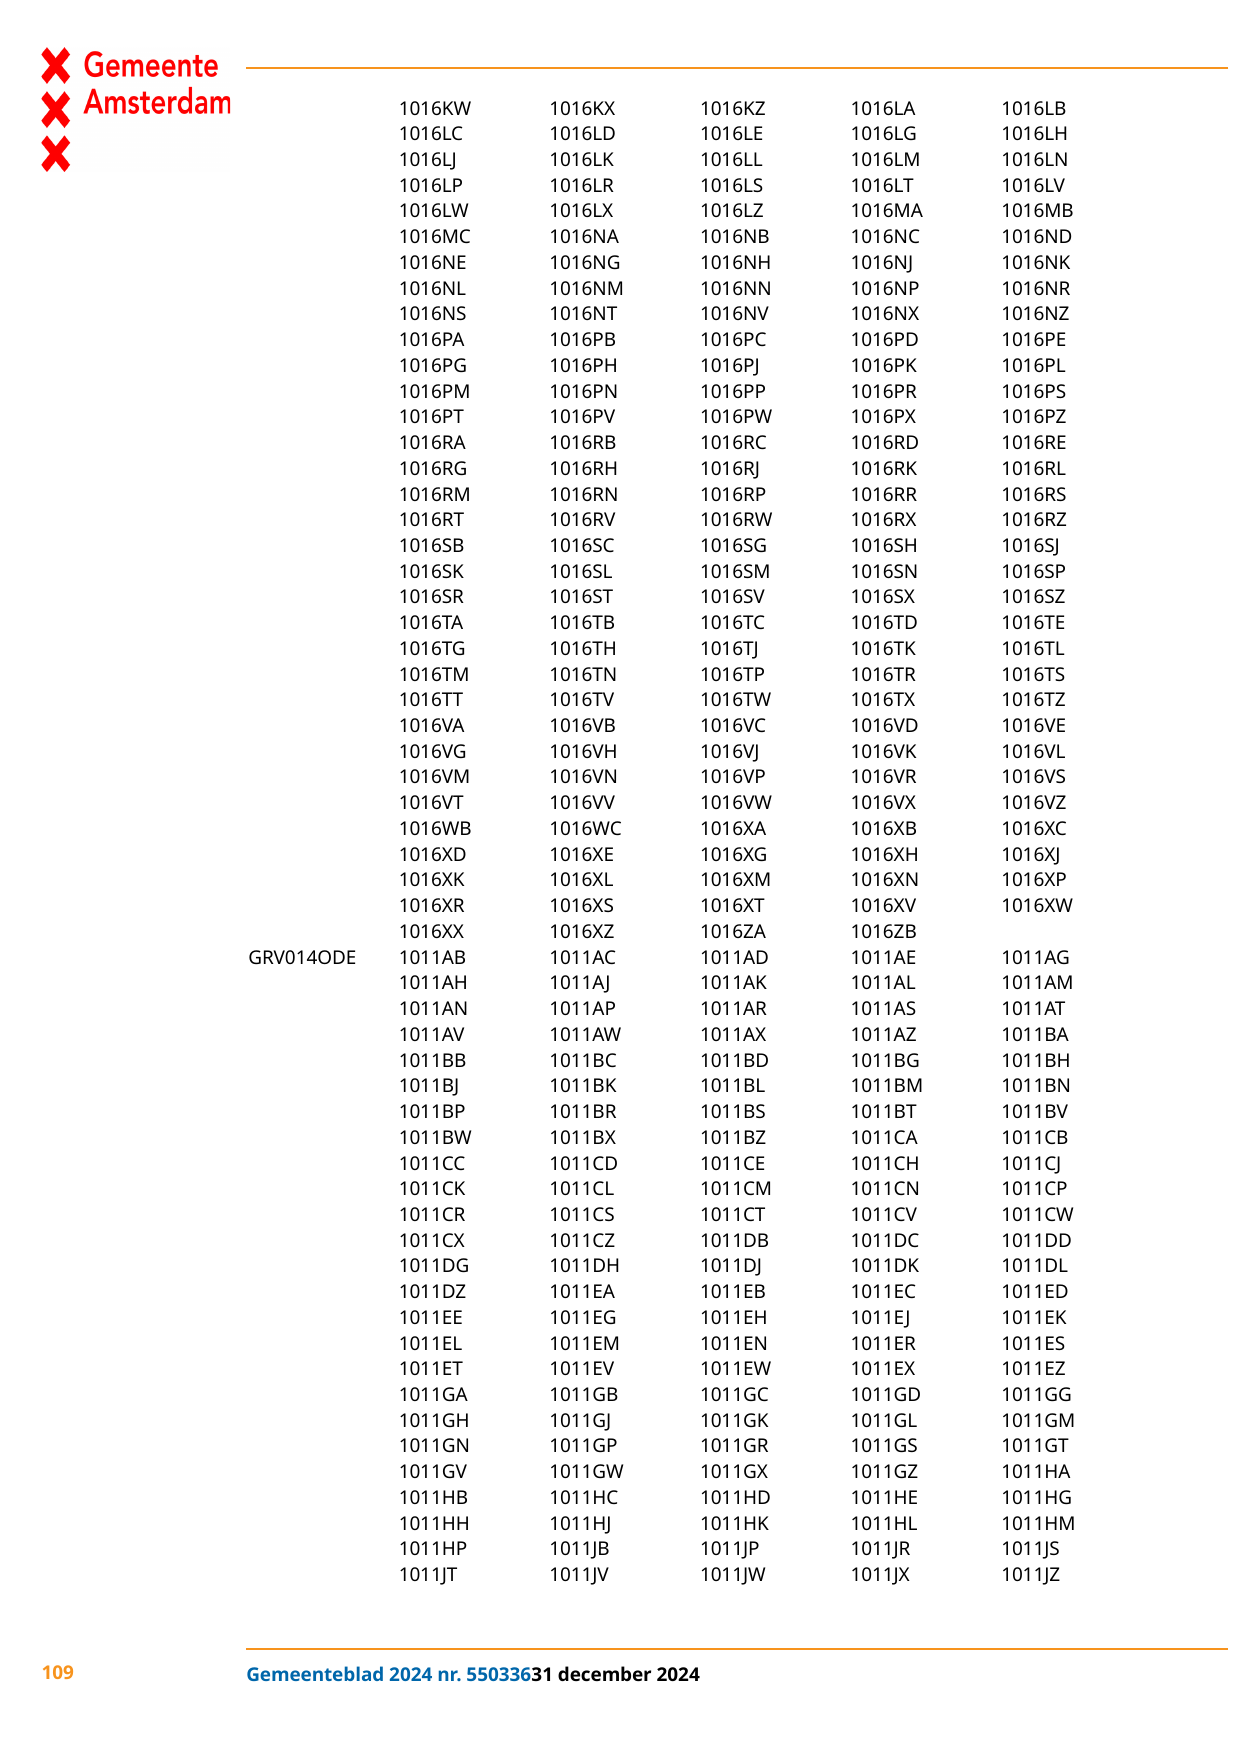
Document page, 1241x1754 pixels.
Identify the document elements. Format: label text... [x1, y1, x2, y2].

table_cell 1011EE [399, 1304, 549, 1330]
table_cell 1011EJ [850, 1304, 1001, 1330]
table_cell 1016RL [1001, 455, 1152, 481]
picture [41, 47, 231, 172]
table_cell 1016VA [399, 712, 549, 738]
table_cell 1011HK [700, 1510, 850, 1536]
table_cell 1011JT [399, 1561, 549, 1587]
table_cell 1016SH [850, 532, 1001, 558]
table_cell 1011AS [850, 995, 1001, 1021]
table_cell [248, 584, 398, 609]
table_cell 1016XZ [549, 918, 700, 944]
table_cell 1016VE [1001, 712, 1152, 738]
table_cell 1016PE [1001, 326, 1152, 352]
table_cell 1016RR [850, 481, 1001, 506]
table_cell [248, 1304, 398, 1330]
table_cell 1011BT [850, 1098, 1001, 1124]
table_cell 1016NB [700, 224, 850, 249]
table_cell 1016PV [549, 404, 700, 429]
table_cell 1016RP [700, 481, 850, 506]
table_cell 1016XX [399, 918, 549, 944]
table_cell [248, 1201, 398, 1227]
table_cell 1016NZ [1001, 301, 1152, 326]
table_cell 1016TZ [1001, 687, 1152, 712]
table_cell 1016PT [399, 404, 549, 429]
table_cell 1016NS [399, 301, 549, 326]
table_cell 1011GG [1001, 1381, 1152, 1407]
table_cell 1016NT [549, 301, 700, 326]
table_cell 1016LX [549, 198, 700, 223]
table_cell 1011AN [399, 995, 549, 1021]
table_cell [248, 1098, 398, 1124]
table_cell 1016LA [850, 95, 1001, 121]
table_cell [248, 867, 398, 892]
table_cell 1016TW [700, 687, 850, 712]
table_cell 1011AL [850, 970, 1001, 995]
table_cell 1016XE [549, 841, 700, 867]
table_cell 1016XP [1001, 867, 1152, 892]
table_cell 1016LG [850, 121, 1001, 146]
table_cell 1016TH [549, 635, 700, 661]
table_cell 1011CM [700, 1175, 850, 1201]
table_cell [248, 1484, 398, 1510]
table_cell 1016RS [1001, 481, 1152, 506]
table_cell 1011AG [1001, 944, 1152, 969]
table_cell 1016PP [700, 378, 850, 403]
table_cell 1016XA [700, 815, 850, 841]
table_cell 1011ET [399, 1356, 549, 1381]
table_cell 1011GK [700, 1407, 850, 1433]
table_cell [248, 995, 398, 1021]
table_cell [248, 1330, 398, 1356]
table_cell [248, 1536, 398, 1561]
table_cell 1016LT [850, 172, 1001, 198]
table_cell 1016RW [700, 506, 850, 532]
table_cell 1011GZ [850, 1459, 1001, 1484]
table_cell [248, 764, 398, 789]
table_cell 1016NJ [850, 249, 1001, 275]
table_cell 1016PH [549, 352, 700, 378]
table_cell [248, 841, 398, 867]
table_cell 1016LP [399, 172, 549, 198]
table_cell 1011CN [850, 1175, 1001, 1201]
table_cell 1016VL [1001, 738, 1152, 764]
table_cell 1016SP [1001, 558, 1152, 584]
table_cell [248, 1561, 398, 1587]
table_cell 1016VV [549, 790, 700, 815]
table_cell 1016NR [1001, 275, 1152, 301]
table_cell 1011CT [700, 1201, 850, 1227]
table_cell 1016PA [399, 326, 549, 352]
table_cell [1001, 918, 1152, 944]
table_cell [248, 121, 398, 146]
table_cell 1016TJ [700, 635, 850, 661]
table_cell 1016VM [399, 764, 549, 789]
table_cell 1016PG [399, 352, 549, 378]
table_cell 1011AX [700, 1021, 850, 1047]
table_cell [248, 1510, 398, 1536]
table_cell 1011BD [700, 1047, 850, 1072]
table_cell 1011HH [399, 1510, 549, 1536]
table_cell [248, 1047, 398, 1072]
table_cell 1016VW [700, 790, 850, 815]
table_cell 1011JS [1001, 1536, 1152, 1561]
table_cell 1011HG [1001, 1484, 1152, 1510]
table_cell 1011AB [399, 944, 549, 969]
table_cell 1011JX [850, 1561, 1001, 1587]
table_cell 1016VZ [1001, 790, 1152, 815]
table_cell 1011BB [399, 1047, 549, 1072]
table_cell 1011GL [850, 1407, 1001, 1433]
table_cell [248, 893, 398, 918]
table_cell 1011BZ [700, 1124, 850, 1150]
table_cell 1011GN [399, 1433, 549, 1458]
table_cell 1016RZ [1001, 506, 1152, 532]
table_cell [248, 301, 398, 326]
table_cell 1016SN [850, 558, 1001, 584]
table_cell 1011BG [850, 1047, 1001, 1072]
table_cell 1016VJ [700, 738, 850, 764]
table_cell 1016MB [1001, 198, 1152, 223]
table_cell [248, 1407, 398, 1433]
table_cell 1011AD [700, 944, 850, 969]
table_cell 1016NV [700, 301, 850, 326]
table_cell 1016PK [850, 352, 1001, 378]
table_cell 1016RA [399, 429, 549, 455]
table_cell 1016XR [399, 893, 549, 918]
table_cell 1016TV [549, 687, 700, 712]
table_cell 1016PN [549, 378, 700, 403]
table_cell 1011JR [850, 1536, 1001, 1561]
table_cell 1011HP [399, 1536, 549, 1561]
table_cell 1016LS [700, 172, 850, 198]
table_cell 1016SC [549, 532, 700, 558]
table_cell 1011AE [850, 944, 1001, 969]
table_cell 1011GT [1001, 1433, 1152, 1458]
table_cell 1016VR [850, 764, 1001, 789]
table_cell 1016NG [549, 249, 700, 275]
table_cell 1016XM [700, 867, 850, 892]
table_cell 1011EM [549, 1330, 700, 1356]
table_cell 1016LW [399, 198, 549, 223]
table_cell 1011CZ [549, 1227, 700, 1253]
table_cell 1016PW [700, 404, 850, 429]
table_cell 1011AP [549, 995, 700, 1021]
table_cell 1011GX [700, 1459, 850, 1484]
table_cell 1016PD [850, 326, 1001, 352]
table_cell 1011CR [399, 1201, 549, 1227]
table_cell 1011GS [850, 1433, 1001, 1458]
table_cell 1016LZ [700, 198, 850, 223]
table_cell 1011BR [549, 1098, 700, 1124]
table_cell 1016KZ [700, 95, 850, 121]
table_cell 1011CK [399, 1175, 549, 1201]
table_cell [248, 481, 398, 506]
table_cell 1016NN [700, 275, 850, 301]
table_cell 1011EA [549, 1278, 700, 1304]
table_cell 1011AK [700, 970, 850, 995]
table_cell 1011ED [1001, 1278, 1152, 1304]
table_cell 1016NL [399, 275, 549, 301]
table_cell 1016XW [1001, 893, 1152, 918]
table_cell 1011CC [399, 1150, 549, 1175]
table_cell 1016TA [399, 609, 549, 635]
table_cell 1016SM [700, 558, 850, 584]
table_cell 1011BM [850, 1073, 1001, 1098]
table_cell 1016TB [549, 609, 700, 635]
table_cell 1016TR [850, 661, 1001, 687]
table_cell GRV014ODE [248, 944, 398, 969]
table_cell [248, 275, 398, 301]
table_cell [248, 790, 398, 815]
table_cell 1016VS [1001, 764, 1152, 789]
table_cell 1016TK [850, 635, 1001, 661]
table_cell 1011EW [700, 1356, 850, 1381]
table_cell 1011AW [549, 1021, 700, 1047]
table_cell 1016NX [850, 301, 1001, 326]
table_cell 1011CS [549, 1201, 700, 1227]
table_cell 1011BW [399, 1124, 549, 1150]
table_cell 1016PS [1001, 378, 1152, 403]
table_cell 1016LR [549, 172, 700, 198]
table_cell 1016VC [700, 712, 850, 738]
table_cell [248, 249, 398, 275]
table_cell 1016TL [1001, 635, 1152, 661]
table_cell 1011JZ [1001, 1561, 1152, 1587]
table_cell 1016TX [850, 687, 1001, 712]
table_cell 1016NP [850, 275, 1001, 301]
table_cell 1016XS [549, 893, 700, 918]
table_cell 1011JP [700, 1536, 850, 1561]
table_cell 1016PL [1001, 352, 1152, 378]
table_cell 1011EV [549, 1356, 700, 1381]
table_cell 1011EL [399, 1330, 549, 1356]
table_cell 1016RD [850, 429, 1001, 455]
table_cell 1011GR [700, 1433, 850, 1458]
table_cell 1016RH [549, 455, 700, 481]
table_cell [248, 1356, 398, 1381]
table_cell 1016SJ [1001, 532, 1152, 558]
table_cell 1016LL [700, 146, 850, 172]
table_cell 1011EB [700, 1278, 850, 1304]
table_cell [248, 609, 398, 635]
table_cell 1011CW [1001, 1201, 1152, 1227]
table_cell 1011CD [549, 1150, 700, 1175]
table_cell [248, 1021, 398, 1047]
table_cell 1011CL [549, 1175, 700, 1201]
table_cell [248, 172, 398, 198]
table_cell 1011DC [850, 1227, 1001, 1253]
table_cell 1011JV [549, 1561, 700, 1587]
table_cell [248, 146, 398, 172]
table_cell 1011JW [700, 1561, 850, 1587]
table_cell [248, 558, 398, 584]
table_cell 1016RE [1001, 429, 1152, 455]
table_cell 1011DH [549, 1253, 700, 1278]
table_cell 1016SX [850, 584, 1001, 609]
table_cell 1011AH [399, 970, 549, 995]
table_cell 1016XK [399, 867, 549, 892]
table_cell 1011DB [700, 1227, 850, 1253]
table_cell 1011GH [399, 1407, 549, 1433]
table_cell 1016VD [850, 712, 1001, 738]
table_cell 1016LV [1001, 172, 1152, 198]
table_cell 1011BC [549, 1047, 700, 1072]
table_cell 1011EX [850, 1356, 1001, 1381]
table_cell 1016SL [549, 558, 700, 584]
table_cell 1011EC [850, 1278, 1001, 1304]
table_cell 1011CP [1001, 1175, 1152, 1201]
table_cell 1011DZ [399, 1278, 549, 1304]
table_cell 1016TP [700, 661, 850, 687]
table_cell 1016SK [399, 558, 549, 584]
table_cell 1016XV [850, 893, 1001, 918]
table_cell [248, 738, 398, 764]
table_cell 1016NE [399, 249, 549, 275]
table_cell 1011DD [1001, 1227, 1152, 1253]
table_cell 1011GW [549, 1459, 700, 1484]
table_cell [248, 506, 398, 532]
table_cell 1011GD [850, 1381, 1001, 1407]
table_cell 1011CA [850, 1124, 1001, 1150]
table_cell 1016RG [399, 455, 549, 481]
table_cell 1016PZ [1001, 404, 1152, 429]
table_cell 1016NM [549, 275, 700, 301]
table_cell 1016XN [850, 867, 1001, 892]
table_cell 1011BL [700, 1073, 850, 1098]
table_cell 1016TC [700, 609, 850, 635]
table_cell [248, 815, 398, 841]
table_cell 1016TG [399, 635, 549, 661]
table_cell 1016TM [399, 661, 549, 687]
table_cell [248, 970, 398, 995]
table_cell 1016PC [700, 326, 850, 352]
table_cell 1016LK [549, 146, 700, 172]
table_cell 1011GC [700, 1381, 850, 1407]
table_cell [248, 1459, 398, 1484]
table_cell 1016VH [549, 738, 700, 764]
table_cell 1016ZB [850, 918, 1001, 944]
table_cell 1016SR [399, 584, 549, 609]
table_cell 1016RK [850, 455, 1001, 481]
table_cell 1016LM [850, 146, 1001, 172]
table_cell 1011ES [1001, 1330, 1152, 1356]
table_cell 1011HA [1001, 1459, 1152, 1484]
table_cell 1011EK [1001, 1304, 1152, 1330]
table_cell [248, 1253, 398, 1278]
table_cell 1016KW [399, 95, 549, 121]
table_cell 1016SV [700, 584, 850, 609]
table_cell 1011HE [850, 1484, 1001, 1510]
table_cell 1011BN [1001, 1073, 1152, 1098]
table_cell 1011GM [1001, 1407, 1152, 1433]
table_cell 1011HL [850, 1510, 1001, 1536]
table_cell [248, 404, 398, 429]
table_cell 1011CH [850, 1150, 1001, 1175]
table_cell 1011HD [700, 1484, 850, 1510]
table_cell 1016RM [399, 481, 549, 506]
table_cell 1016XL [549, 867, 700, 892]
table_cell 1016LB [1001, 95, 1152, 121]
table_cell 1016TD [850, 609, 1001, 635]
table_cell 1011AZ [850, 1021, 1001, 1047]
table_cell 1011DG [399, 1253, 549, 1278]
table_cell [248, 326, 398, 352]
table_cell 1016XC [1001, 815, 1152, 841]
table_cell 1016TS [1001, 661, 1152, 687]
table_cell 1011BH [1001, 1047, 1152, 1072]
table_cell 1016VG [399, 738, 549, 764]
table_cell 1016RB [549, 429, 700, 455]
table_cell 1016VK [850, 738, 1001, 764]
table_cell 1016PB [549, 326, 700, 352]
table_cell 1011AV [399, 1021, 549, 1047]
table_cell [248, 1227, 398, 1253]
table_cell 1011HJ [549, 1510, 700, 1536]
table_cell 1016VP [700, 764, 850, 789]
table_cell [248, 1278, 398, 1304]
table_cell [248, 918, 398, 944]
table_cell 1016TN [549, 661, 700, 687]
table_cell 1016TT [399, 687, 549, 712]
table_cell [248, 1381, 398, 1407]
table_cell [248, 661, 398, 687]
table_cell 1011BV [1001, 1098, 1152, 1124]
table_cell 1011JB [549, 1536, 700, 1561]
table_cell 1011EH [700, 1304, 850, 1330]
table_cell 1011GA [399, 1381, 549, 1407]
table_cell 1011AR [700, 995, 850, 1021]
table_cell 1016RN [549, 481, 700, 506]
table_cell 1011AC [549, 944, 700, 969]
table_cell 1011HB [399, 1484, 549, 1510]
table_cell [248, 378, 398, 403]
table_cell 1016WB [399, 815, 549, 841]
table_cell 1011GP [549, 1433, 700, 1458]
table_cell 1011BJ [399, 1073, 549, 1098]
table_cell 1016NK [1001, 249, 1152, 275]
table_cell 1011GJ [549, 1407, 700, 1433]
table_cell 1016RV [549, 506, 700, 532]
table_cell 1016SZ [1001, 584, 1152, 609]
table_cell 1016XD [399, 841, 549, 867]
table_cell 1011CX [399, 1227, 549, 1253]
table_cell 1011AM [1001, 970, 1152, 995]
table_cell 1016ZA [700, 918, 850, 944]
table_cell 1011CJ [1001, 1150, 1152, 1175]
table_cell 1011GB [549, 1381, 700, 1407]
table_cell 1011EZ [1001, 1356, 1152, 1381]
table_cell 1016RT [399, 506, 549, 532]
table_cell 1016XH [850, 841, 1001, 867]
table_cell [248, 95, 398, 121]
table_cell 1016MC [399, 224, 549, 249]
table_cell [248, 198, 398, 223]
table_cell 1011AT [1001, 995, 1152, 1021]
table_cell 1016XB [850, 815, 1001, 841]
table_cell 1016XG [700, 841, 850, 867]
table_cell 1016VB [549, 712, 700, 738]
table_cell 1016LJ [399, 146, 549, 172]
table_cell [248, 1175, 398, 1201]
table_cell [248, 455, 398, 481]
table_cell 1016PX [850, 404, 1001, 429]
table_cell [248, 1124, 398, 1150]
table_cell 1011BX [549, 1124, 700, 1150]
table_cell 1016TE [1001, 609, 1152, 635]
table_cell 1011BP [399, 1098, 549, 1124]
table_cell 1011HC [549, 1484, 700, 1510]
table_cell 1011EN [700, 1330, 850, 1356]
table_cell 1016LH [1001, 121, 1152, 146]
table_cell 1016PJ [700, 352, 850, 378]
table_cell 1016ST [549, 584, 700, 609]
table_cell 1016WC [549, 815, 700, 841]
table_cell 1016LD [549, 121, 700, 146]
table_cell [248, 532, 398, 558]
table_cell 1011BA [1001, 1021, 1152, 1047]
table_cell [248, 635, 398, 661]
table_cell 1016NC [850, 224, 1001, 249]
table_cell 1011AJ [549, 970, 700, 995]
table_cell 1016XJ [1001, 841, 1152, 867]
table_cell 1011GV [399, 1459, 549, 1484]
table_cell 1016MA [850, 198, 1001, 223]
table_cell [248, 712, 398, 738]
table_cell [248, 687, 398, 712]
table_cell 1011CE [700, 1150, 850, 1175]
table_cell 1016XT [700, 893, 850, 918]
table_cell 1016RC [700, 429, 850, 455]
table_cell 1016PM [399, 378, 549, 403]
table_cell 1011CB [1001, 1124, 1152, 1150]
table_cell [248, 1073, 398, 1098]
table_cell 1016SG [700, 532, 850, 558]
table_cell 1016ND [1001, 224, 1152, 249]
table_cell 1016KX [549, 95, 700, 121]
table_cell 1011EG [549, 1304, 700, 1330]
table_cell 1016LC [399, 121, 549, 146]
table_cell 1011BS [700, 1098, 850, 1124]
table_cell 1016LN [1001, 146, 1152, 172]
table_cell 1016LE [700, 121, 850, 146]
table_cell 1016SB [399, 532, 549, 558]
table_cell 1016VT [399, 790, 549, 815]
table_cell 1011DK [850, 1253, 1001, 1278]
table_cell 1011DJ [700, 1253, 850, 1278]
table_cell [248, 1433, 398, 1458]
table_cell [248, 352, 398, 378]
table_cell [248, 224, 398, 249]
table_cell 1011BK [549, 1073, 700, 1098]
table_cell 1016VN [549, 764, 700, 789]
table_cell [248, 1150, 398, 1175]
table_cell 1016RX [850, 506, 1001, 532]
table_cell [248, 429, 398, 455]
table_cell 1011CV [850, 1201, 1001, 1227]
table_cell 1011DL [1001, 1253, 1152, 1278]
table_cell 1016VX [850, 790, 1001, 815]
table_cell 1016PR [850, 378, 1001, 403]
table_cell 1011HM [1001, 1510, 1152, 1536]
table_cell 1011ER [850, 1330, 1001, 1356]
table_cell 1016NA [549, 224, 700, 249]
table_cell 1016RJ [700, 455, 850, 481]
table_cell 1016NH [700, 249, 850, 275]
